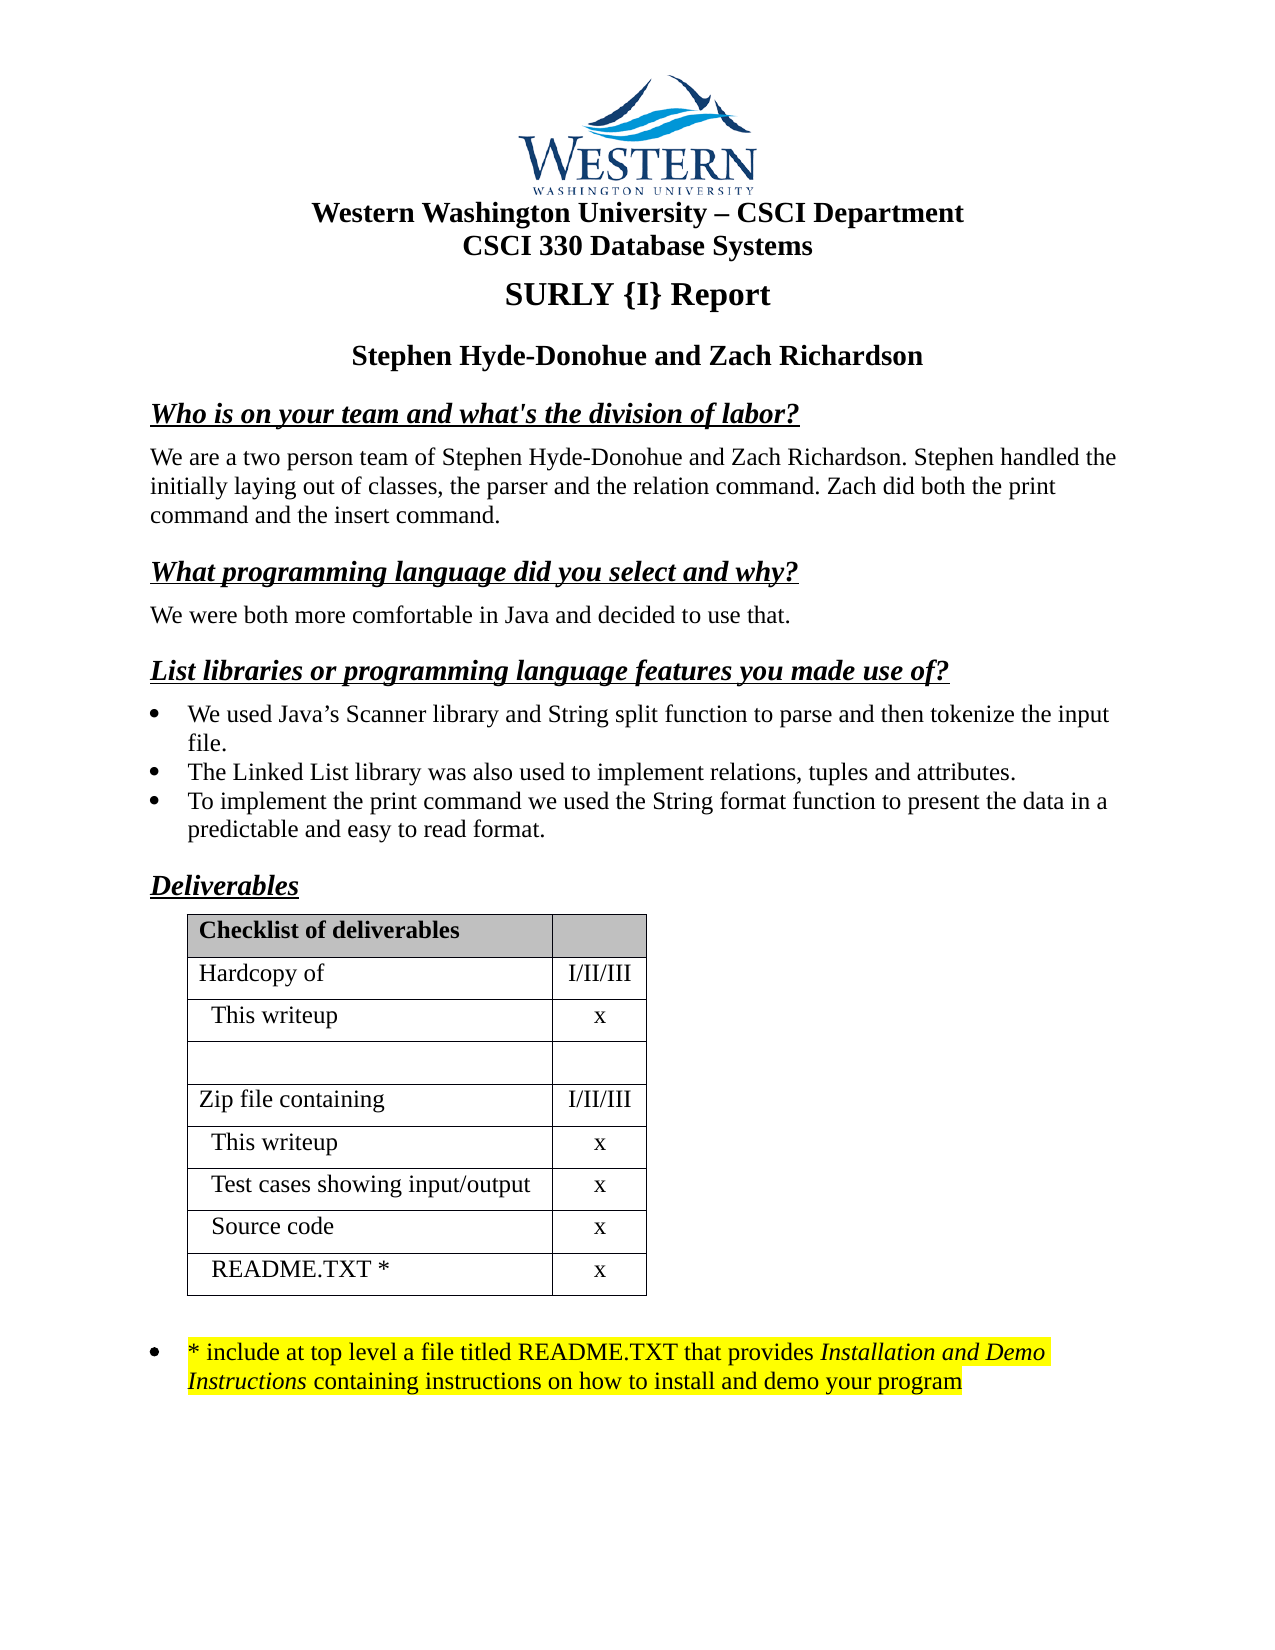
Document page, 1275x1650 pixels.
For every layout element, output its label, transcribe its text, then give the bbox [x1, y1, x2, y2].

text We were both more comfortable in Java and decided to use that. [150, 600, 1125, 628]
table_cell This writeup [188, 1000, 552, 1041]
table_cell README.TXT * [188, 1254, 552, 1295]
list We used Java’s Scanner library and String split function to parse and then tokenize the input file. [150, 699, 1125, 757]
text We are a two person team of Stephen Hyde-Donohue and Zach Richardson. Stephen handled the initially laying out of classes, the parser and the relation command. Zach did both the print command and the insert command. [150, 442, 1125, 529]
table_cell Zip file containing [188, 1085, 552, 1126]
text CSCI 330 Database Systems [150, 228, 1125, 262]
table_cell I/II/III [553, 1085, 646, 1126]
picture [518, 75, 757, 195]
table_cell Test cases showing input/output [188, 1169, 552, 1210]
table_cell This writeup [188, 1127, 552, 1168]
table_cell x [553, 1211, 646, 1253]
subtitle What programming language did you select and why? [150, 554, 1125, 587]
subtitle List libraries or programming language features you made use of? [150, 653, 1125, 687]
table_cell x [553, 1127, 646, 1168]
list To implement the print command we used the String format function to present the data in a predictable and easy to read format. [150, 786, 1125, 843]
subtitle Deliverables [150, 868, 1125, 902]
table_cell x [553, 1254, 646, 1295]
table_cell [553, 1042, 646, 1083]
list The Linked List library was also used to implement relations, tuples and attributes. [150, 757, 1125, 786]
table_header Checklist of deliverables [188, 915, 552, 957]
table_cell Source code [188, 1211, 552, 1253]
table_cell x [553, 1169, 646, 1210]
subtitle SURLY {I} Report [150, 274, 1125, 313]
table_cell x [553, 1000, 646, 1041]
subtitle Who is on your team and what's the division of labor? [150, 396, 1125, 430]
table_header [553, 915, 646, 957]
list * include at top level a file titled README.TXT that provides Installation and Demo Instructions containing instructions on how to install and demo your program [150, 1337, 1125, 1395]
table_cell I/II/III [553, 958, 646, 999]
table_cell [188, 1042, 552, 1083]
text Stephen Hyde-Donohue and Zach Richardson [150, 338, 1125, 371]
table_cell Hardcopy of [188, 958, 552, 999]
text Western Washington University – CSCI Department [150, 195, 1125, 228]
